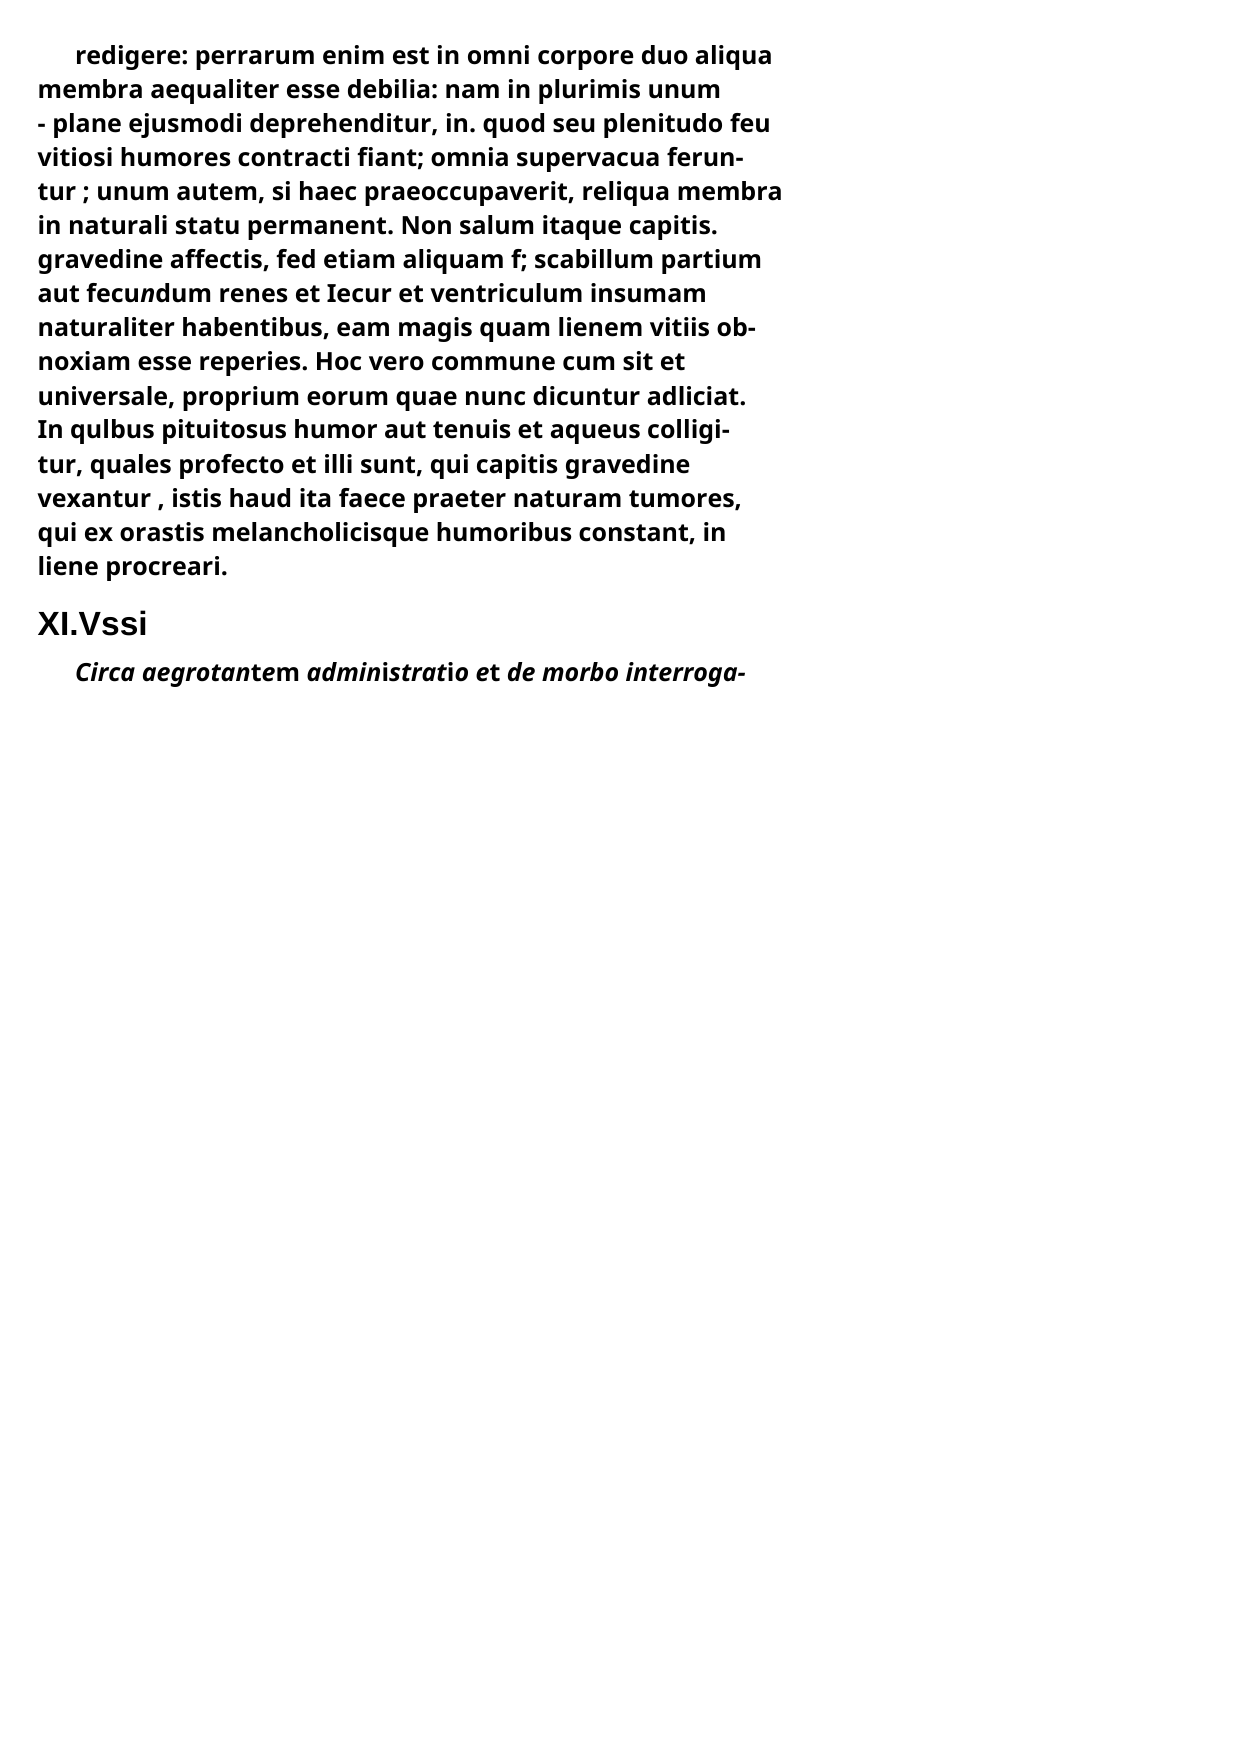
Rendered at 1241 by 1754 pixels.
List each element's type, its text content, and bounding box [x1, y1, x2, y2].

subtitle XI.Vssi [37, 603, 1203, 642]
text redigere: perrarum enim est in omni corpore duo aliqua membra aequaliter esse debilia: nam in plurimis unum - plane ejusmodi deprehenditur, in. quod seu plenitudo feu vitiosi humores contracti fiant; omnia supervacua ferun- tur ; unum autem, si haec praeoccupaverit, reliqua membra in naturali statu permanent. Non salum itaque capitis. gravedine affectis, fed etiam aliquam f; scabillum partium aut fecundum renes et Iecur et ventriculum insumam naturaliter habentibus, eam magis quam lienem vitiis ob- noxiam esse reperies. Hoc vero commune cum sit et universale, proprium eorum quae nunc dicuntur adliciat. In qulbus pituitosus humor aut tenuis et aqueus colligi- tur, quales profecto et illi sunt, qui capitis gravedine vexantur , istis haud ita faece praeter naturam tumores, qui ex orastis melancholicisque humoribus constant, in liene procreari. [37, 37, 1203, 582]
text Circa aegrotantem administratio et de morbo interroga- [37, 654, 1203, 688]
